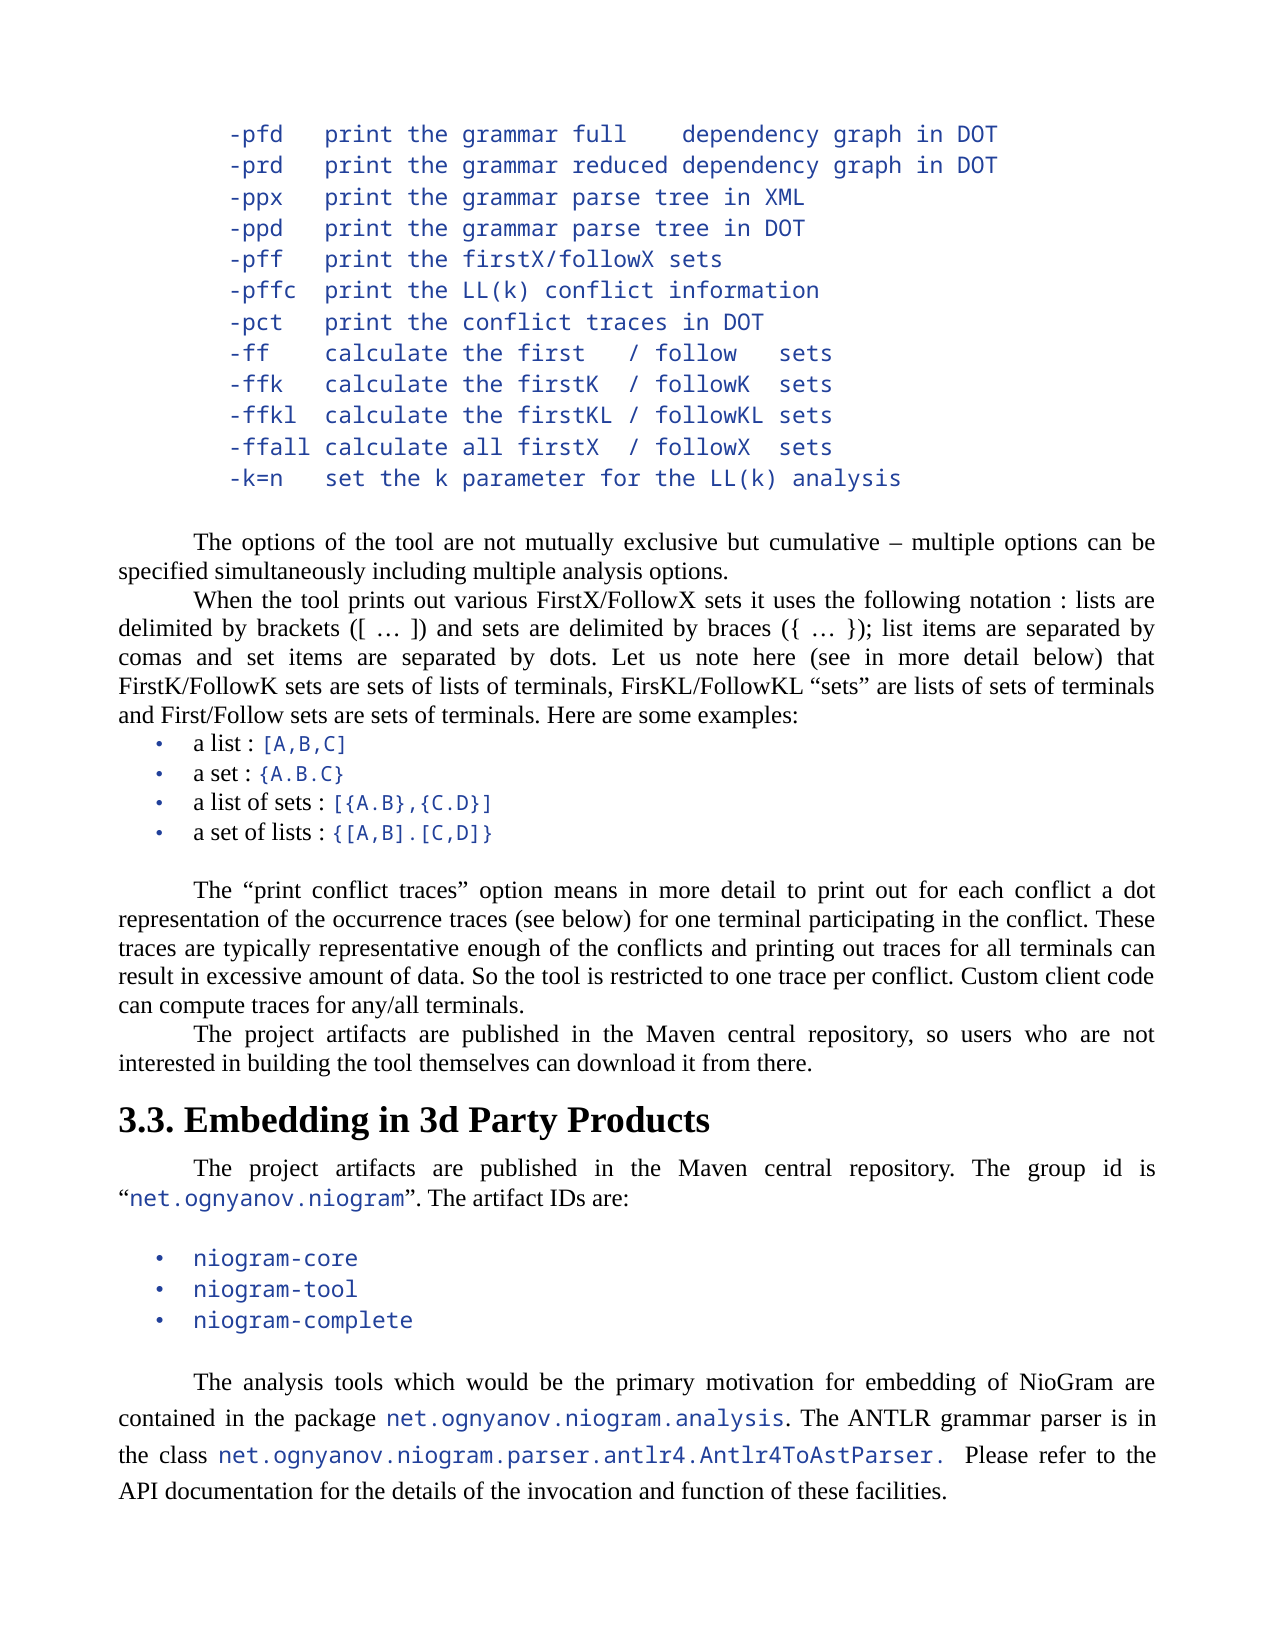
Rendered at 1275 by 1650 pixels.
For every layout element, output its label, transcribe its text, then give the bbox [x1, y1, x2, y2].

subtitle 3.3. Embedding in 3d Party Products [118, 1097, 1157, 1140]
text -pff print the firstX/followX sets [118, 243, 1157, 274]
text When the tool prints out various FirstX/FollowX sets it uses the following notation : lists are delimited by brackets ([ … ]) and sets are delimited by braces ({ … }); list items are separated by comas and set items are separated by dots. Let us note here (see in more detail below) that FirstK/FollowK sets are sets of lists of terminals, FirsKL/FollowKL “sets” are lists of sets of terminals and First/Follow sets are sets of terminals. Here are some examples: [118, 585, 1157, 728]
text The analysis tools which would be the primary motivation for embedding of NioGram are contained in the package net.ognyanov.niogram.analysis. The ANTLR grammar parser is in the class net.ognyanov.niogram.parser.antlr4.Antlr4ToAstParser. Please refer to the API documentation for the details of the invocation and function of these facilities. [118, 1367, 1157, 1505]
text The options of the tool are not mutually exclusive but cumulative – multiple options can be specified simultaneously including multiple analysis options. [118, 527, 1157, 585]
text -k=n set the k parameter for the LL(k) analysis [118, 462, 1157, 493]
text The “print conflict traces” option means in more detail to print out for each conflict a dot representation of the occurrence traces (see below) for one terminal participating in the conflict. These traces are typically representative enough of the conflicts and printing out traces for all terminals can result in excessive amount of data. So the tool is restricted to one trace per conflict. Custom client code can compute traces for any/all terminals. [118, 875, 1157, 1019]
text The project artifacts are published in the Maven central repository. The group id is “net.ognyanov.niogram”. The artifact IDs are: [118, 1153, 1157, 1213]
text -ppd print the grammar parse tree in DOT [118, 212, 1157, 243]
text -ffall calculate all firstX / followX sets [118, 431, 1157, 462]
list niogram-core [156, 1242, 1157, 1273]
list niogram-complete [156, 1304, 1157, 1335]
list a list of sets : [{A.B},{C.D}] [156, 787, 1157, 817]
text -ffkl calculate the firstKL / followKL sets [118, 399, 1157, 431]
list niogram-tool [156, 1273, 1157, 1304]
text -ppx print the grammar parse tree in XML [118, 181, 1157, 212]
text -ffk calculate the firstK / followK sets [118, 368, 1157, 399]
text -pffc print the LL(k) conflict information [118, 274, 1157, 306]
text -prd print the grammar reduced dependency graph in DOT [118, 149, 1157, 181]
list a set : {A.B.C} [156, 758, 1157, 787]
list a set of lists : {[A,B].[C,D]} [156, 817, 1157, 846]
text -pct print the conflict traces in DOT [118, 306, 1157, 337]
text -ff calculate the first / follow sets [118, 337, 1157, 368]
text -pfd print the grammar full dependency graph in DOT [118, 118, 1157, 149]
list a list : [A,B,C] [156, 728, 1157, 758]
text The project artifacts are published in the Maven central repository, so users who are not interested in building the tool themselves can download it from there. [118, 1019, 1157, 1076]
